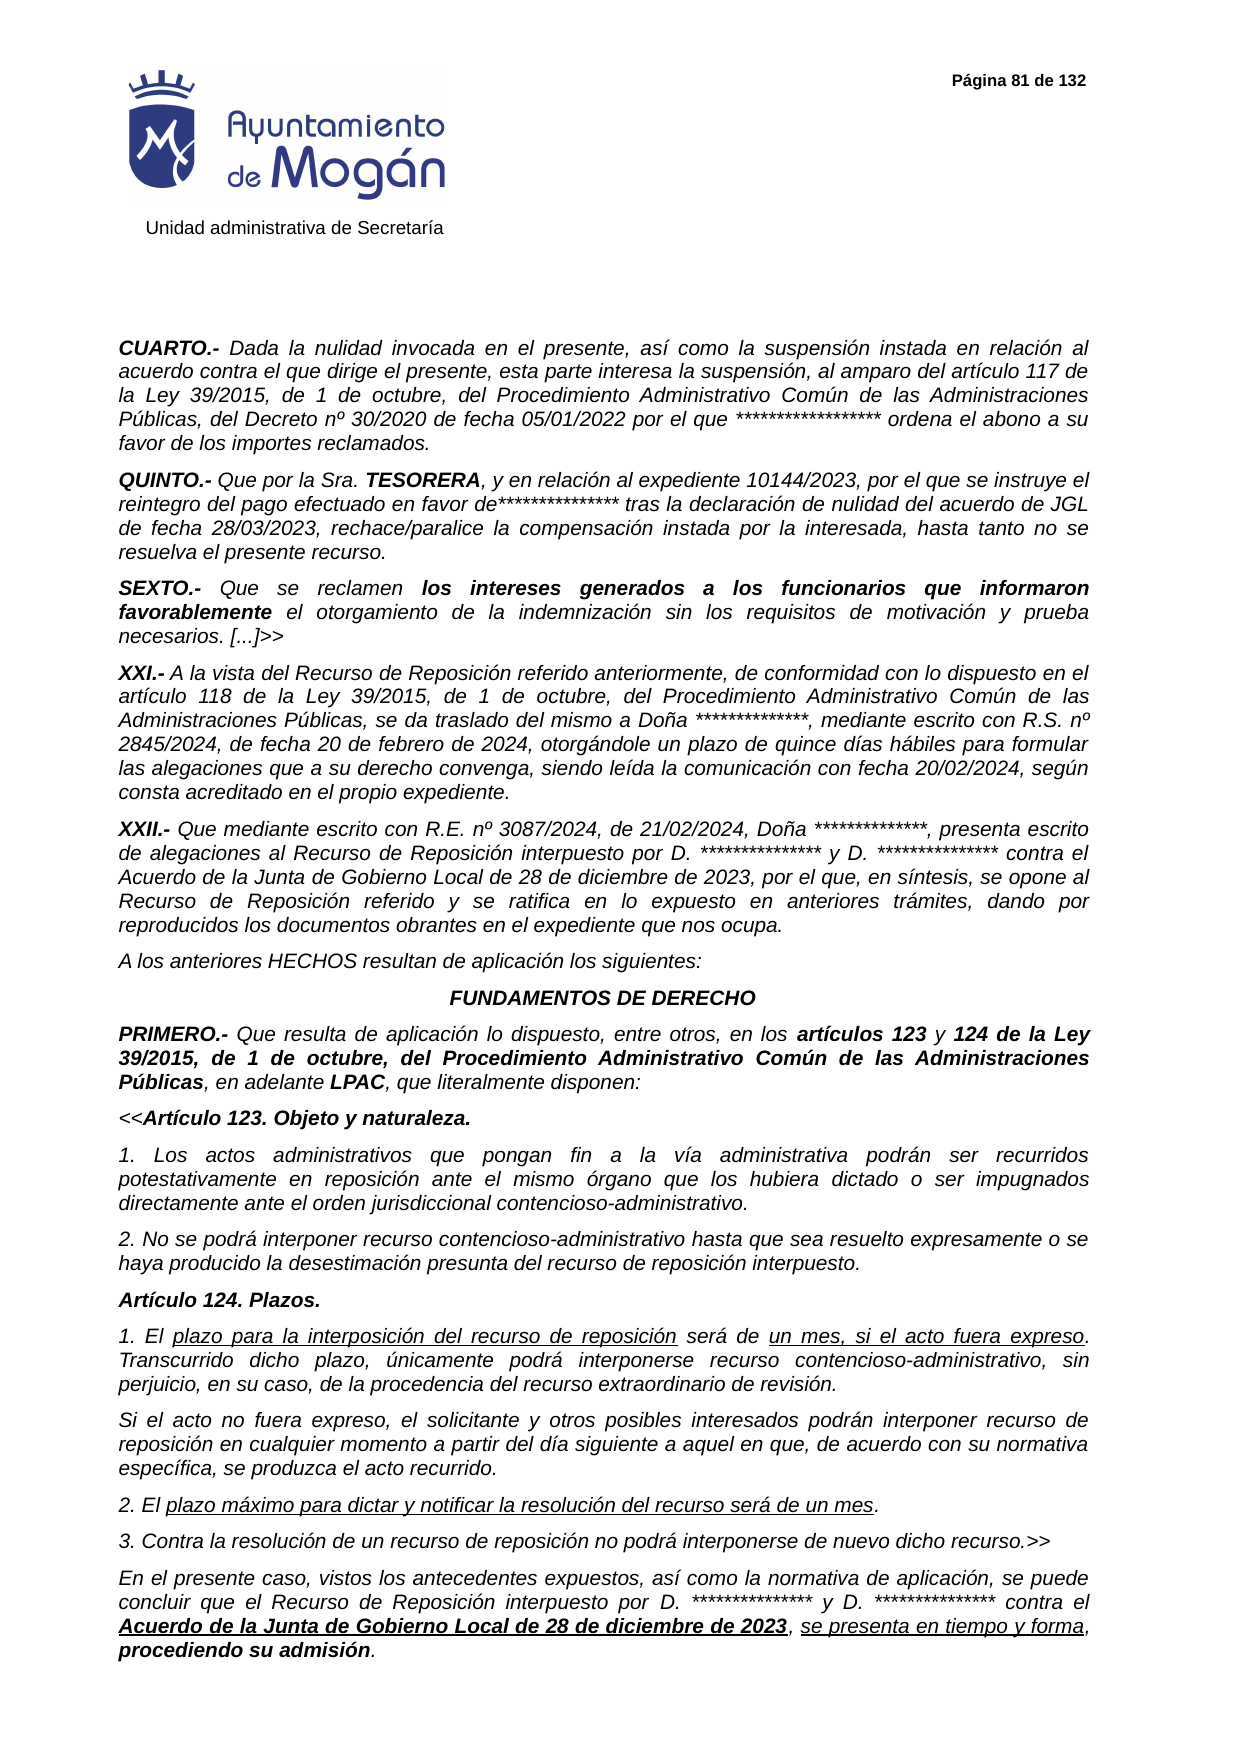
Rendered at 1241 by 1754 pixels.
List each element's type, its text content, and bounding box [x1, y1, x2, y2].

text Si el acto no fuera expreso, el solicitante y otros posibles interesados podrán interponer recurso de reposición en cualquier momento a partir del día siguiente a aquel en que, de acuerdo con su normativa específica, se produzca el acto recurrido. [118, 1408, 1092, 1480]
text 2. No se podrá interponer recurso contencioso-administrativo hasta que sea resuelto expresamente o se haya producido la desestimación presunta del recurso de reposición interpuesto. [118, 1227, 1092, 1275]
text FUNDAMENTOS DE DERECHO [118, 985, 1092, 1009]
picture [128, 70, 445, 206]
text 1. Los actos administrativos que pongan fin a la vía administrativa podrán ser recurridos potestativamente en reposición ante el mismo órgano que los hubiera dictado o ser impugnados directamente ante el orden jurisdiccional contencioso-administrativo. [118, 1143, 1092, 1214]
text CUARTO.- Dada la nulidad invocada en el presente, así como la suspensión instada en relación al acuerdo contra el que dirige el presente, esta parte interesa la suspensión, al amparo del artículo 117 de la Ley 39/2015, de 1 de octubre, del Procedimiento Administrativo Común de las Administraciones Públicas, del Decreto nº 30/2020 de fecha 05/01/2022 por el que ****************** ordena el abono a su favor de los importes reclamados. [118, 335, 1092, 455]
text 3. Contra la resolución de un recurso de reposición no podrá interponerse de nuevo dicho recurso.>> [118, 1529, 1092, 1553]
text XXII.- Que mediante escrito con R.E. nº 3087/2024, de 21/02/2024, Doña **************, presenta escrito de alegaciones al Recurso de Reposición interpuesto por D. *************** y D. *************** contra el Acuerdo de la Junta de Gobierno Local de 28 de diciembre de 2023, por el que, en síntesis, se opone al Recurso de Reposición referido y se ratifica en lo expuesto en anteriores trámites, dando por reproducidos los documentos obrantes en el expediente que nos ocupa. [118, 817, 1092, 936]
text 1. El plazo para la interposición del recurso de reposición será de un mes, si el acto fuera expreso. Transcurrido dicho plazo, únicamente podrá interponerse recurso contencioso-administrativo, sin perjuicio, en su caso, de la procedencia del recurso extraordinario de revisión. [118, 1324, 1092, 1396]
text XXI.- A la vista del Recurso de Reposición referido anteriormente, de conformidad con lo dispuesto en el artículo 118 de la Ley 39/2015, de 1 de octubre, del Procedimiento Administrativo Común de las Administraciones Públicas, se da traslado del mismo a Doña **************, mediante escrito con R.S. nº 2845/2024, de fecha 20 de febrero de 2024, otorgándole un plazo de quince días hábiles para formular las alegaciones que a su derecho convenga, siendo leída la comunicación con fecha 20/02/2024, según consta acreditado en el propio expediente. [118, 660, 1092, 804]
text SEXTO.- Que se reclamen los intereses generados a los funcionarios que informaron favorablemente el otorgamiento de la indemnización sin los requisitos de motivación y prueba necesarios. [...]>> [118, 576, 1092, 648]
text PRIMERO.- Que resulta de aplicación lo dispuesto, entre otros, en los artículos 123 y 124 de la Ley 39/2015, de 1 de octubre, del Procedimiento Administrativo Común de las Administraciones Públicas, en adelante LPAC, que literalmente disponen: [118, 1022, 1092, 1094]
text A los anteriores HECHOS resultan de aplicación los siguientes: [118, 949, 1092, 973]
text 2. El plazo máximo para dictar y notificar la resolución del recurso será de un mes. [118, 1493, 1092, 1517]
text QUINTO.- Que por la Sra. TESORERA, y en relación al expediente 10144/2023, por el que se instruye el reintegro del pago efectuado en favor de*************** tras la declaración de nulidad del acuerdo de JGL de fecha 28/03/2023, rechace/paralice la compensación instada por la interesada, hasta tanto no se resuelva el presente recurso. [118, 468, 1092, 563]
text Artículo 124. Plazos. [118, 1287, 1092, 1311]
text En el presente caso, vistos los antecedentes expuestos, así como la normativa de aplicación, se puede concluir que el Recurso de Reposición interpuesto por D. *************** y D. *************** contra el Acuerdo de la Junta de Gobierno Local de 28 de diciembre de 2023, se presenta en tiempo y forma, procediendo su admisión. [118, 1566, 1092, 1661]
text <<Artículo 123. Objeto y naturaleza. [118, 1106, 1092, 1130]
